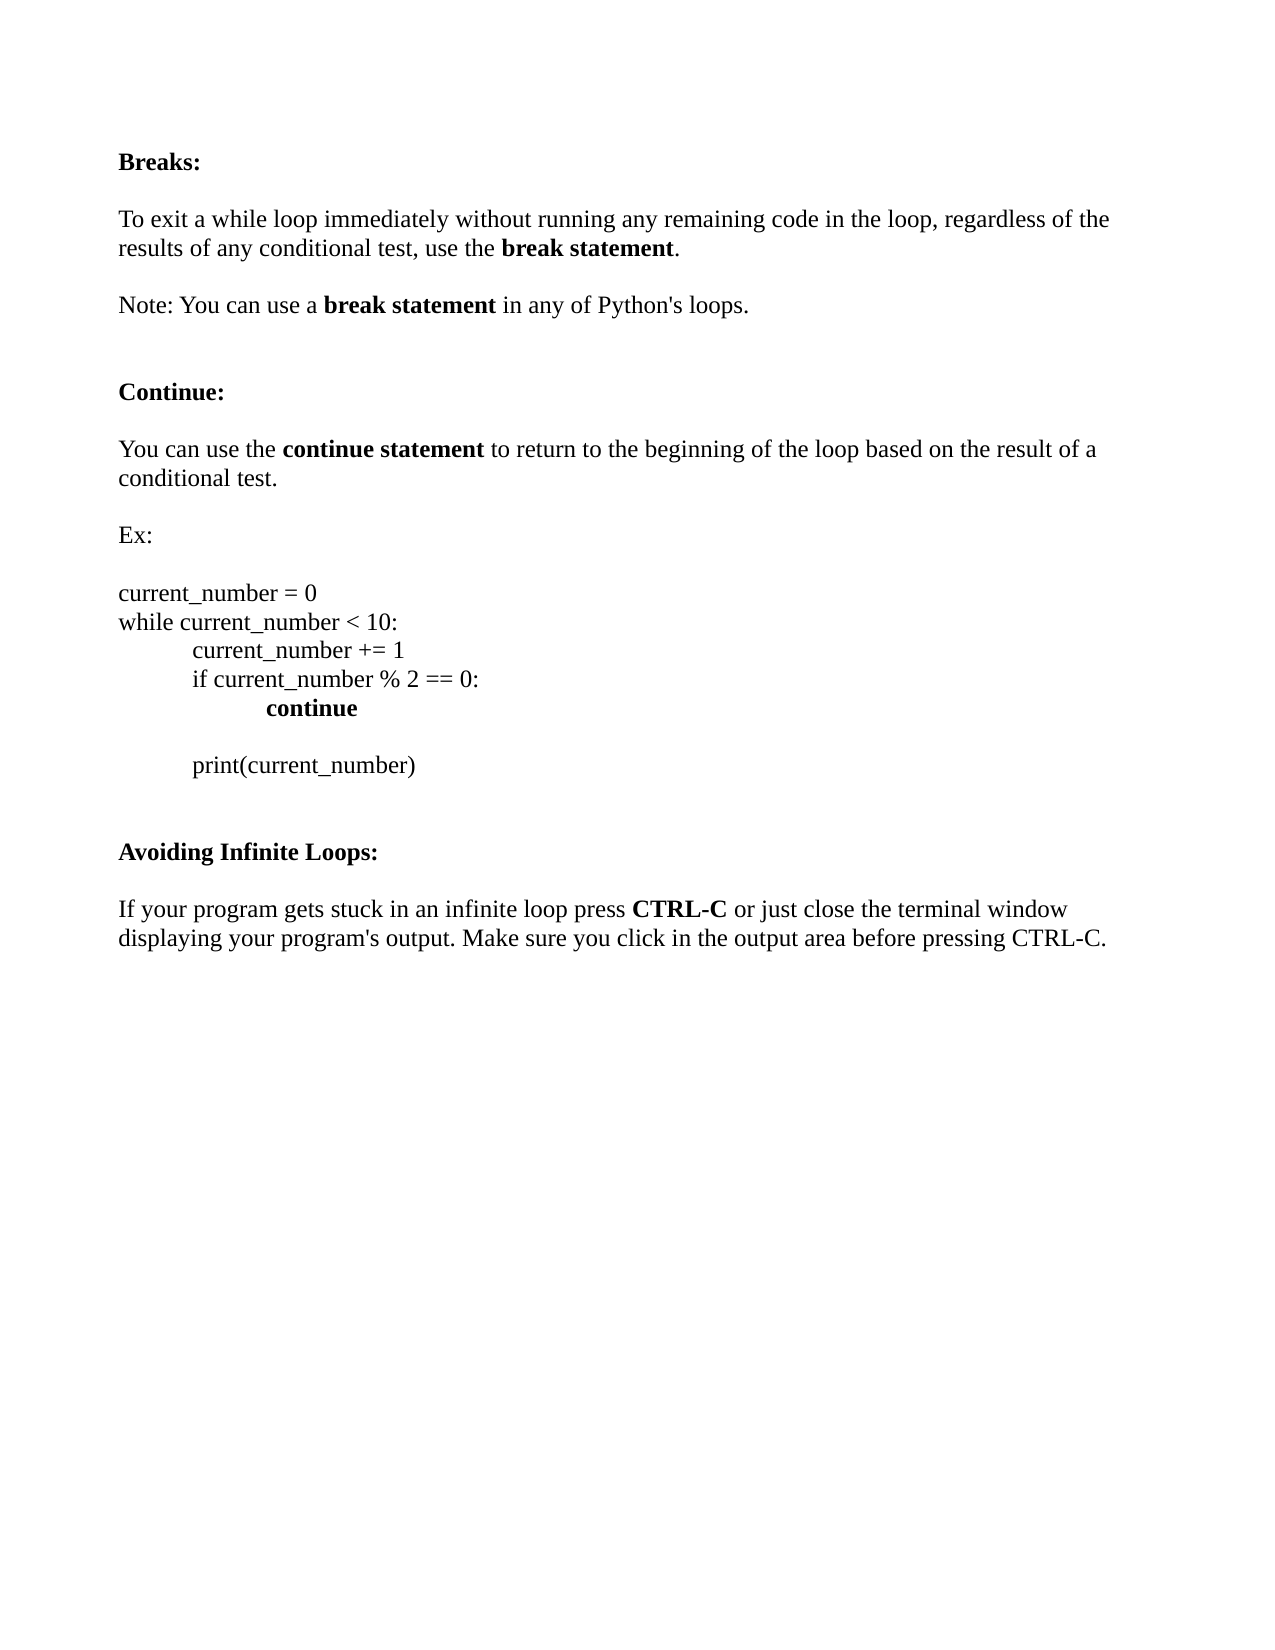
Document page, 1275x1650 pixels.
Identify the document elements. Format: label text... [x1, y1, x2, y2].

text Note: You can use a break statement in any of Python's loops. [118, 291, 1157, 319]
text Ex: [118, 521, 1157, 549]
text current_number += 1 [118, 636, 1157, 664]
text while current_number < 10: [118, 607, 1157, 636]
text Breaks: [118, 147, 1157, 176]
text Avoiding Infinite Loops: [118, 837, 1157, 866]
text if current_number % 2 == 0: [118, 664, 1157, 693]
text print(current_number) [118, 751, 1157, 779]
text You can use the continue statement to return to the beginning of the loop based on the result of a conditional test. [118, 434, 1157, 492]
text To exit a while loop immediately without running any remaining code in the loop, regardless of the results of any conditional test, use the break statement. [118, 204, 1157, 262]
text continue [118, 693, 1157, 722]
text If your program gets stuck in an infinite loop press CTRL-C or just close the terminal window displaying your program's output. Make sure you click in the output area before pressing CTRL-C. [118, 894, 1157, 952]
text current_number = 0 [118, 578, 1157, 607]
text Continue: [118, 377, 1157, 406]
